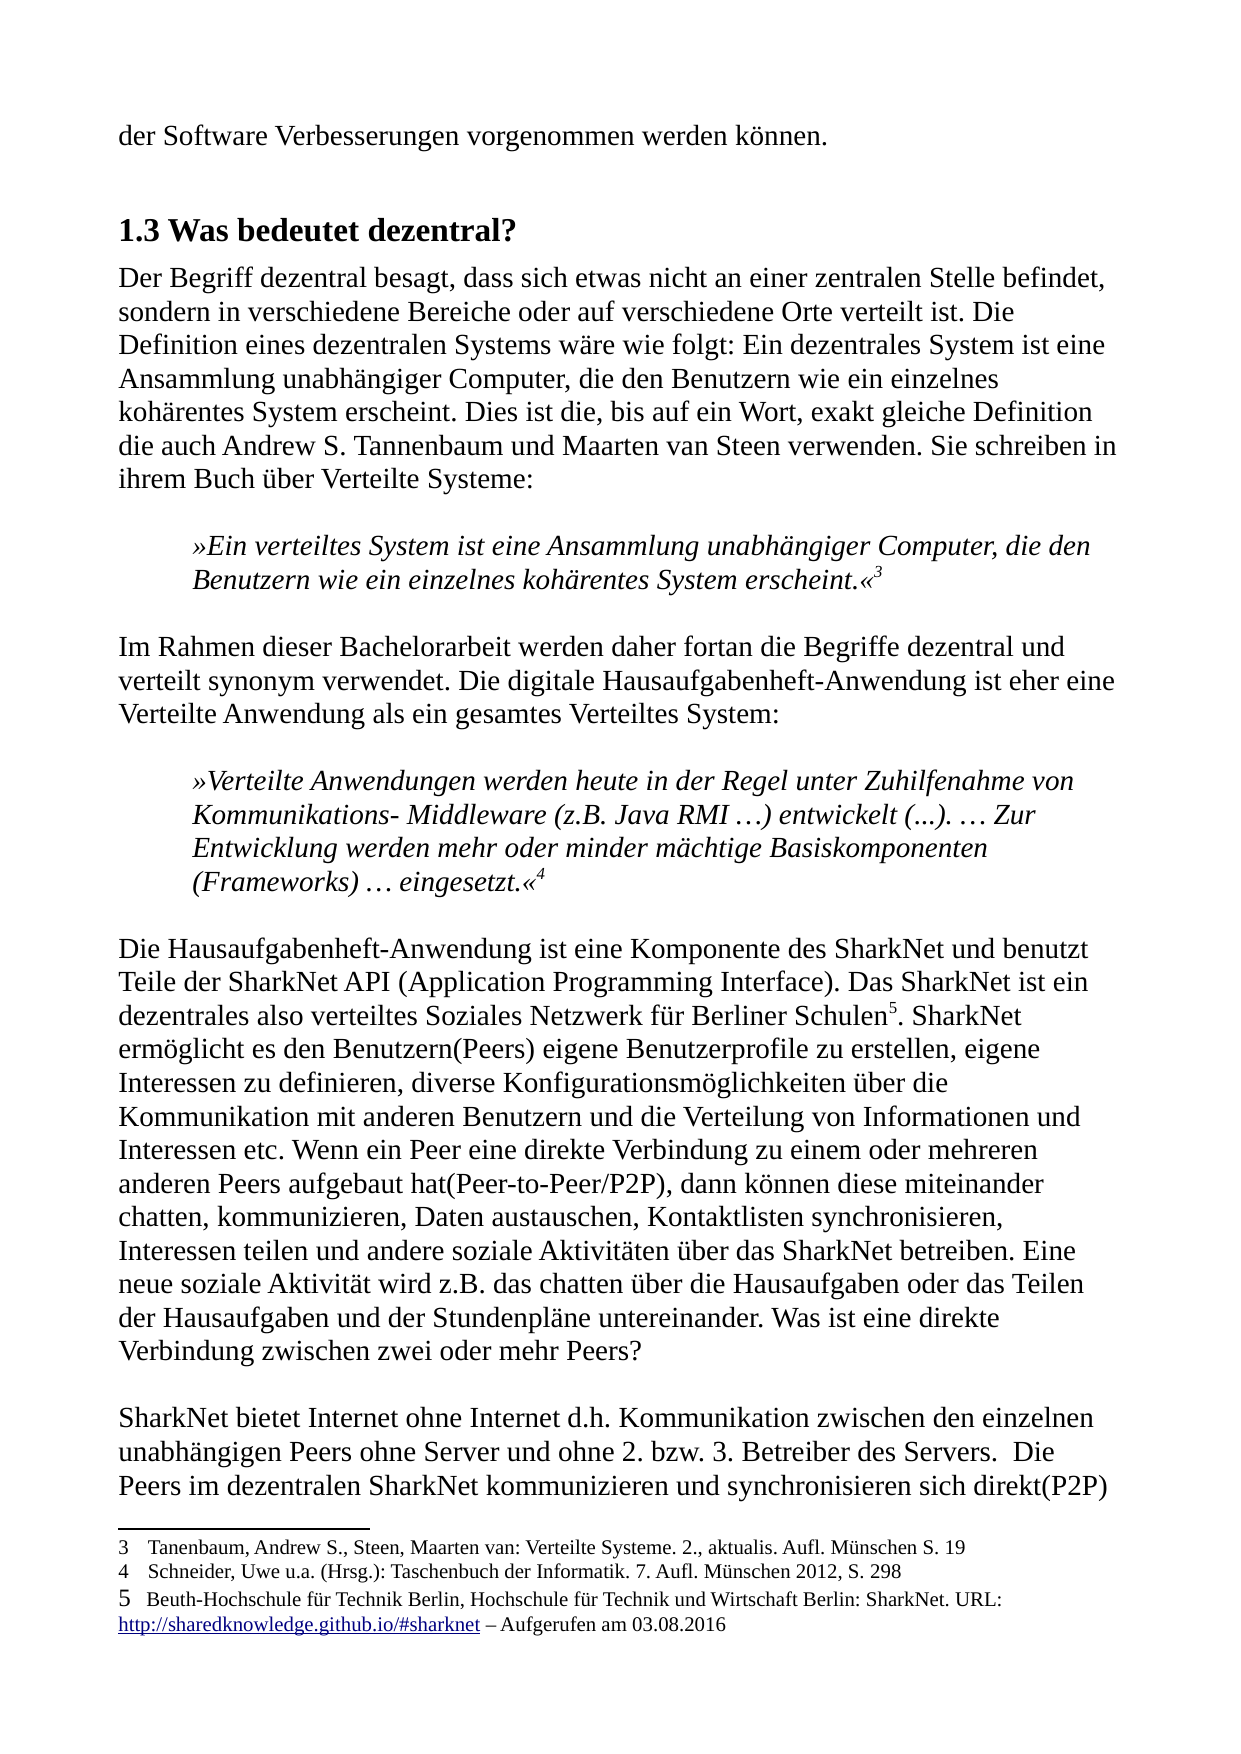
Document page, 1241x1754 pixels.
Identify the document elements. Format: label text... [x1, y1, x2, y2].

text »Verteilte Anwendungen werden heute in der Regel unter Zuhilfenahme von Kommunikations- Middleware (z.B. Java RMI …) entwickelt (...). … Zur Entwicklung werden mehr oder minder mächtige Basiskomponenten (Frameworks) … eingesetzt.« [192, 763, 1122, 897]
text Der Begriff dezentral besagt, dass sich etwas nicht an einer zentralen Stelle befindet, sondern in verschiedene Bereiche oder auf verschiedene Orte verteilt ist. Die Definition eines dezentralen Systems wäre wie folgt: Ein dezentrales System ist eine Ansammlung unabhängiger Computer, die den Benutzern wie ein einzelnes kohärentes System erscheint. Dies ist die, bis auf ein Wort, exakt gleiche Definition die auch Andrew S. Tannenbaum und Maarten van Steen verwenden. Sie schreiben in ihrem Buch über Verteilte Systeme: [118, 260, 1122, 495]
text Die Hausaufgabenheft-Anwendung ist eine Komponente des SharkNet und benutzt Teile der SharkNet API (Application Programming Interface). Das SharkNet ist ein dezentrales also verteiltes Soziales Netzwerk für Berliner Schulen. SharkNet ermöglicht es den Benutzern(Peers) eigene Benutzerprofile zu erstellen, eigene Interessen zu definieren, diverse Konfigurationsmöglichkeiten über die Kommunikation mit anderen Benutzern und die Verteilung von Informationen und Interessen etc. Wenn ein Peer eine direkte Verbindung zu einem oder mehreren anderen Peers aufgebaut hat(Peer-to-Peer/P2P), dann können diese miteinander chatten, kommunizieren, Daten austauschen, Kontaktlisten synchronisieren, Interessen teilen und andere soziale Aktivitäten über das SharkNet betreiben. Eine neue soziale Aktivität wird z.B. das chatten über die Hausaufgaben oder das Teilen der Hausaufgaben und der Stundenpläne untereinander. Was ist eine direkte Verbindung zwischen zwei oder mehr Peers? [118, 931, 1122, 1367]
text Beuth-Hochschule für Technik Berlin, Hochschule für Technik und Wirtschaft Berlin: SharkNet. URL: http://sharedknowledge.github.io/#sharknet – Aufgerufen am 03.08.2016 [118, 1583, 1122, 1636]
subtitle 1.3 Was bedeutet dezentral? [118, 210, 1122, 248]
text Im Rahmen dieser Bachelorarbeit werden daher fortan die Begriffe dezentral und verteilt synonym verwendet. Die digitale Hausaufgabenheft-Anwendung ist eher eine Verteilte Anwendung als ein gesamtes Verteiltes System: [118, 629, 1122, 730]
text »Ein verteiltes System ist eine Ansammlung unabhängiger Computer, die den Benutzern wie ein einzelnes kohärentes System erscheint.« [192, 528, 1122, 596]
text Tanenbaum, Andrew S., Steen, Maarten van: Verteilte Systeme. 2., aktualis. Aufl. Münschen S. 19 [118, 1535, 1122, 1559]
text der Software Verbesserungen vorgenommen werden können. [118, 118, 1122, 152]
text Schneider, Uwe u.a. (Hrsg.): Taschenbuch der Informatik. 7. Aufl. Münschen 2012, S. 298 [118, 1559, 1122, 1583]
text SharkNet bietet Internet ohne Internet d.h. Kommunikation zwischen den einzelnen unabhängigen Peers ohne Server und ohne 2. bzw. 3. Betreiber des Servers. Die Peers im dezentralen SharkNet kommunizieren und synchronisieren sich direkt(P2P) [118, 1401, 1122, 1501]
